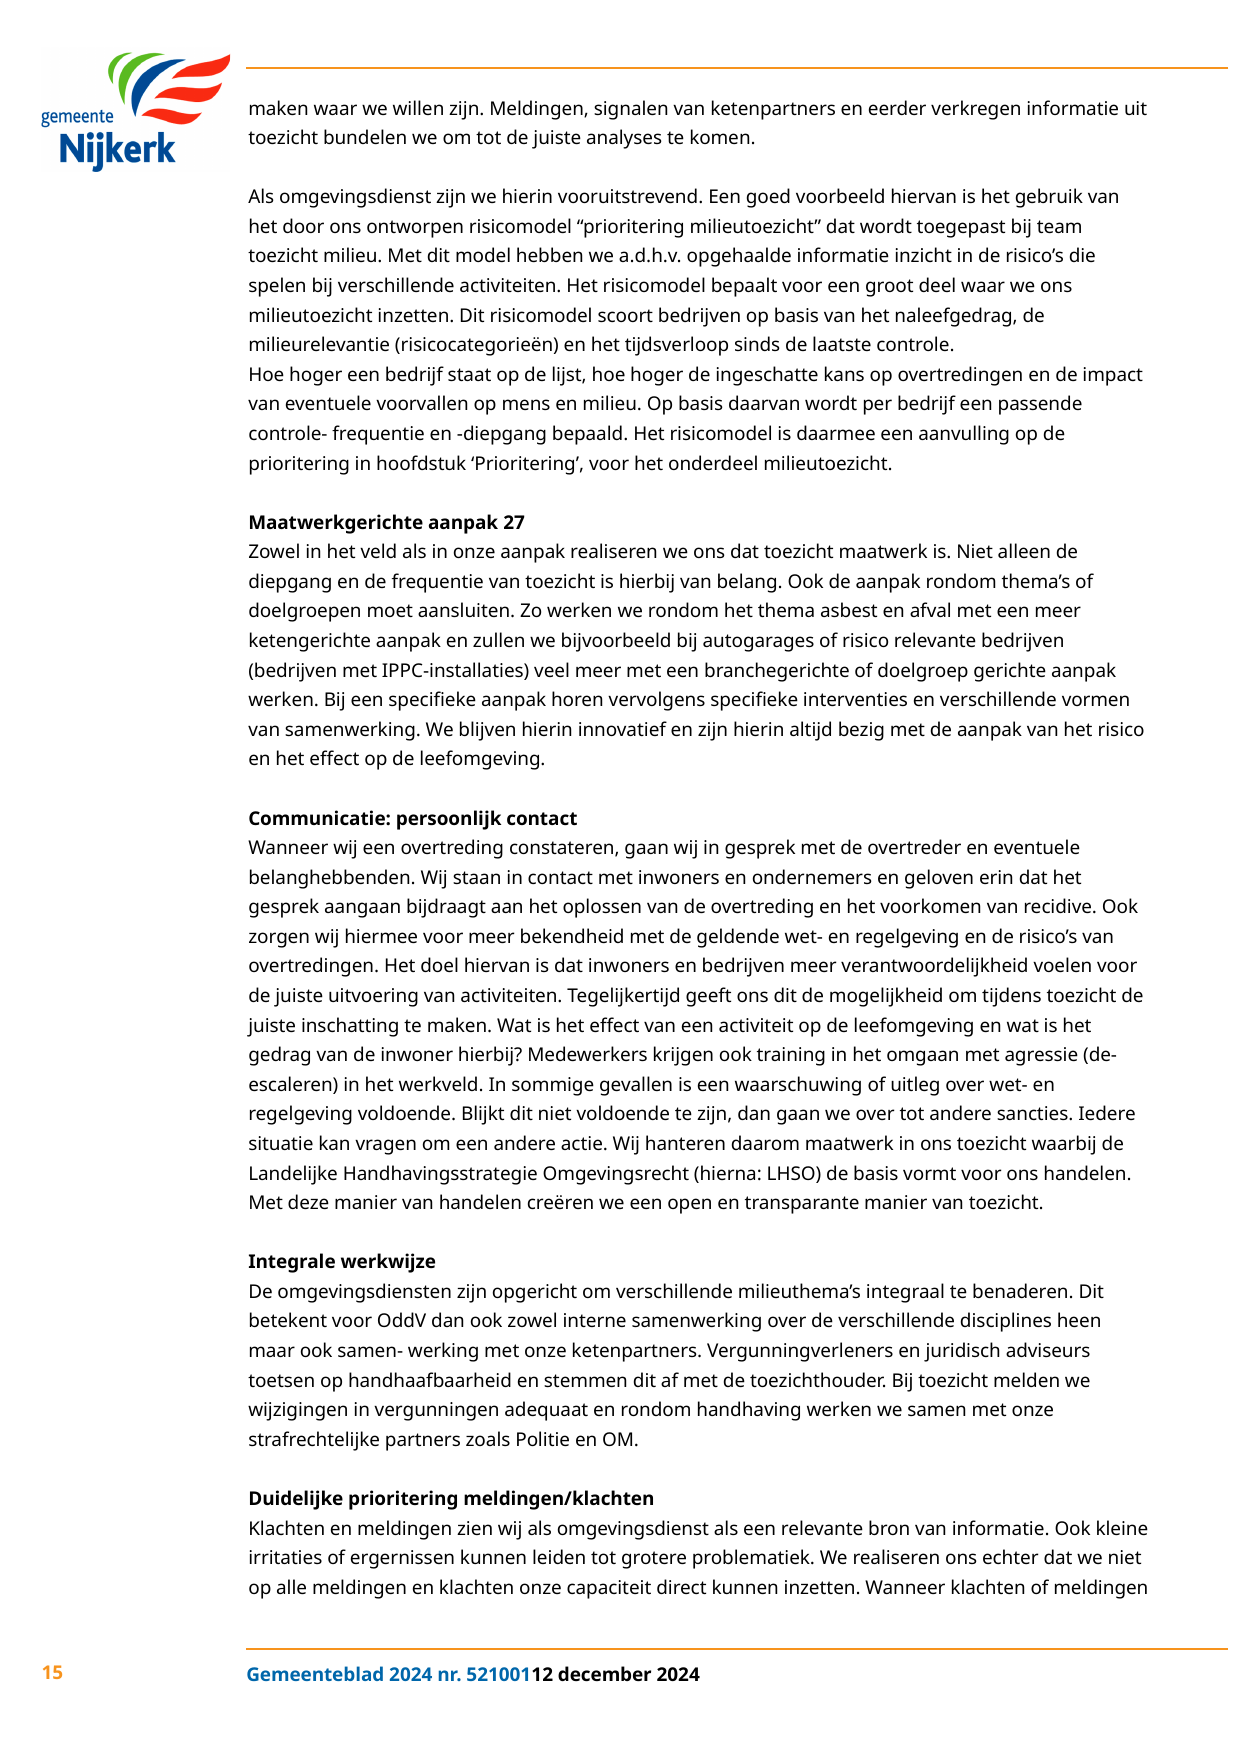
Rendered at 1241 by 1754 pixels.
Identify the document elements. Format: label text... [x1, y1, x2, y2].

text Hoe hoger een bedrijf staat op de lijst, hoe hoger de ingeschatte kans op overtredingen en de impact van eventuele voorvallen op mens en milieu. Op basis daarvan wordt per bedrijf een passende controle- frequentie en -diepgang bepaald. Het risicomodel is daarmee een aanvulling op de prioritering in hoofdstuk ‘Prioritering’, voor het onderdeel milieutoezicht. [248, 361, 1152, 476]
text Integrale werkwijze [248, 1248, 1152, 1274]
text Zowel in het veld als in onze aanpak realiseren we ons dat toezicht maatwerk is. Niet alleen de diepgang en de frequentie van toezicht is hierbij van belang. Ook de aanpak rondom thema’s of doelgroepen moet aansluiten. Zo werken we rondom het thema asbest en afval met een meer ketengerichte aanpak en zullen we bijvoorbeeld bij autogarages of risico relevante bedrijven (bedrijven met IPPC-installaties) veel meer met een branchegerichte of doelgroep gerichte aanpak werken. Bij een specifieke aanpak horen vervolgens specifieke interventies en verschillende vormen van samenwerking. We blijven hierin innovatief en zijn hierin altijd bezig met de aanpak van het risico en het effect op de leefomgeving. [248, 538, 1152, 771]
text De omgevingsdiensten zijn opgericht om verschillende milieuthema’s integraal te benaderen. Dit betekent voor OddV dan ook zowel interne samenwerking over de verschillende disciplines heen maar ook samen- werking met onze ketenpartners. Vergunningverleners en juridisch adviseurs toetsen op handhaafbaarheid en stemmen dit af met de toezichthouder. Bij toezicht melden we wijzigingen in vergunningen adequaat en rondom handhaving werken we samen met onze strafrechtelijke partners zoals Politie en OM. [248, 1278, 1152, 1452]
text Klachten en meldingen zien wij als omgevingsdienst als een relevante bron van informatie. Ook kleine irritaties of ergernissen kunnen leiden tot grotere problematiek. We realiseren ons echter dat we niet op alle meldingen en klachten onze capaciteit direct kunnen inzetten. Wanneer klachten of meldingen [248, 1515, 1152, 1600]
text Wanneer wij een overtreding constateren, gaan wij in gesprek met de overtreder en eventuele belanghebbenden. Wij staan in contact met inwoners en ondernemers en geloven erin dat het gesprek aangaan bijdraagt aan het oplossen van de overtreding en het voorkomen van recidive. Ook zorgen wij hiermee voor meer bekendheid met de geldende wet- en regelgeving en de risico’s van overtredingen. Het doel hiervan is dat inwoners en bedrijven meer verantwoordelijkheid voelen voor de juiste uitvoering van activiteiten. Tegelijkertijd geeft ons dit de mogelijkheid om tijdens toezicht de juiste inschatting te maken. Wat is het effect van een activiteit op de leefomgeving en wat is het gedrag van de inwoner hierbij? Medewerkers krijgen ook training in het omgaan met agressie (de-escaleren) in het werkveld. In sommige gevallen is een waarschuwing of uitleg over wet- en regelgeving voldoende. Blijkt dit niet voldoende te zijn, dan gaan we over tot andere sancties. Iedere situatie kan vragen om een andere actie. Wij hanteren daarom maatwerk in ons toezicht waarbij de Landelijke Handhavingsstrategie Omgevingsrecht (hierna: LHSO) de basis vormt voor ons handelen. Met deze manier van handelen creëren we een open en transparante manier van toezicht. [248, 834, 1152, 1215]
text Communicatie: persoonlijk contact [248, 805, 1152, 831]
picture [41, 47, 231, 172]
text Duidelijke prioritering meldingen/klachten [248, 1485, 1152, 1511]
text Maatwerkgerichte aanpak 27 [248, 509, 1152, 535]
text maken waar we willen zijn. Meldingen, signalen van ketenpartners en eerder verkregen informatie uit toezicht bundelen we om tot de juiste analyses te komen. [248, 95, 1152, 150]
text Als omgevingsdienst zijn we hierin vooruitstrevend. Een goed voorbeeld hiervan is het gebruik van het door ons ontworpen risicomodel “prioritering milieutoezicht” dat wordt toegepast bij team toezicht milieu. Met dit model hebben we a.d.h.v. opgehaalde informatie inzicht in de risico’s die spelen bij verschillende activiteiten. Het risicomodel bepaalt voor een groot deel waar we ons milieutoezicht inzetten. Dit risicomodel scoort bedrijven op basis van het naleefgedrag, de milieurelevantie (risicocategorieën) en het tijdsverloop sinds de laatste controle. [248, 183, 1152, 357]
